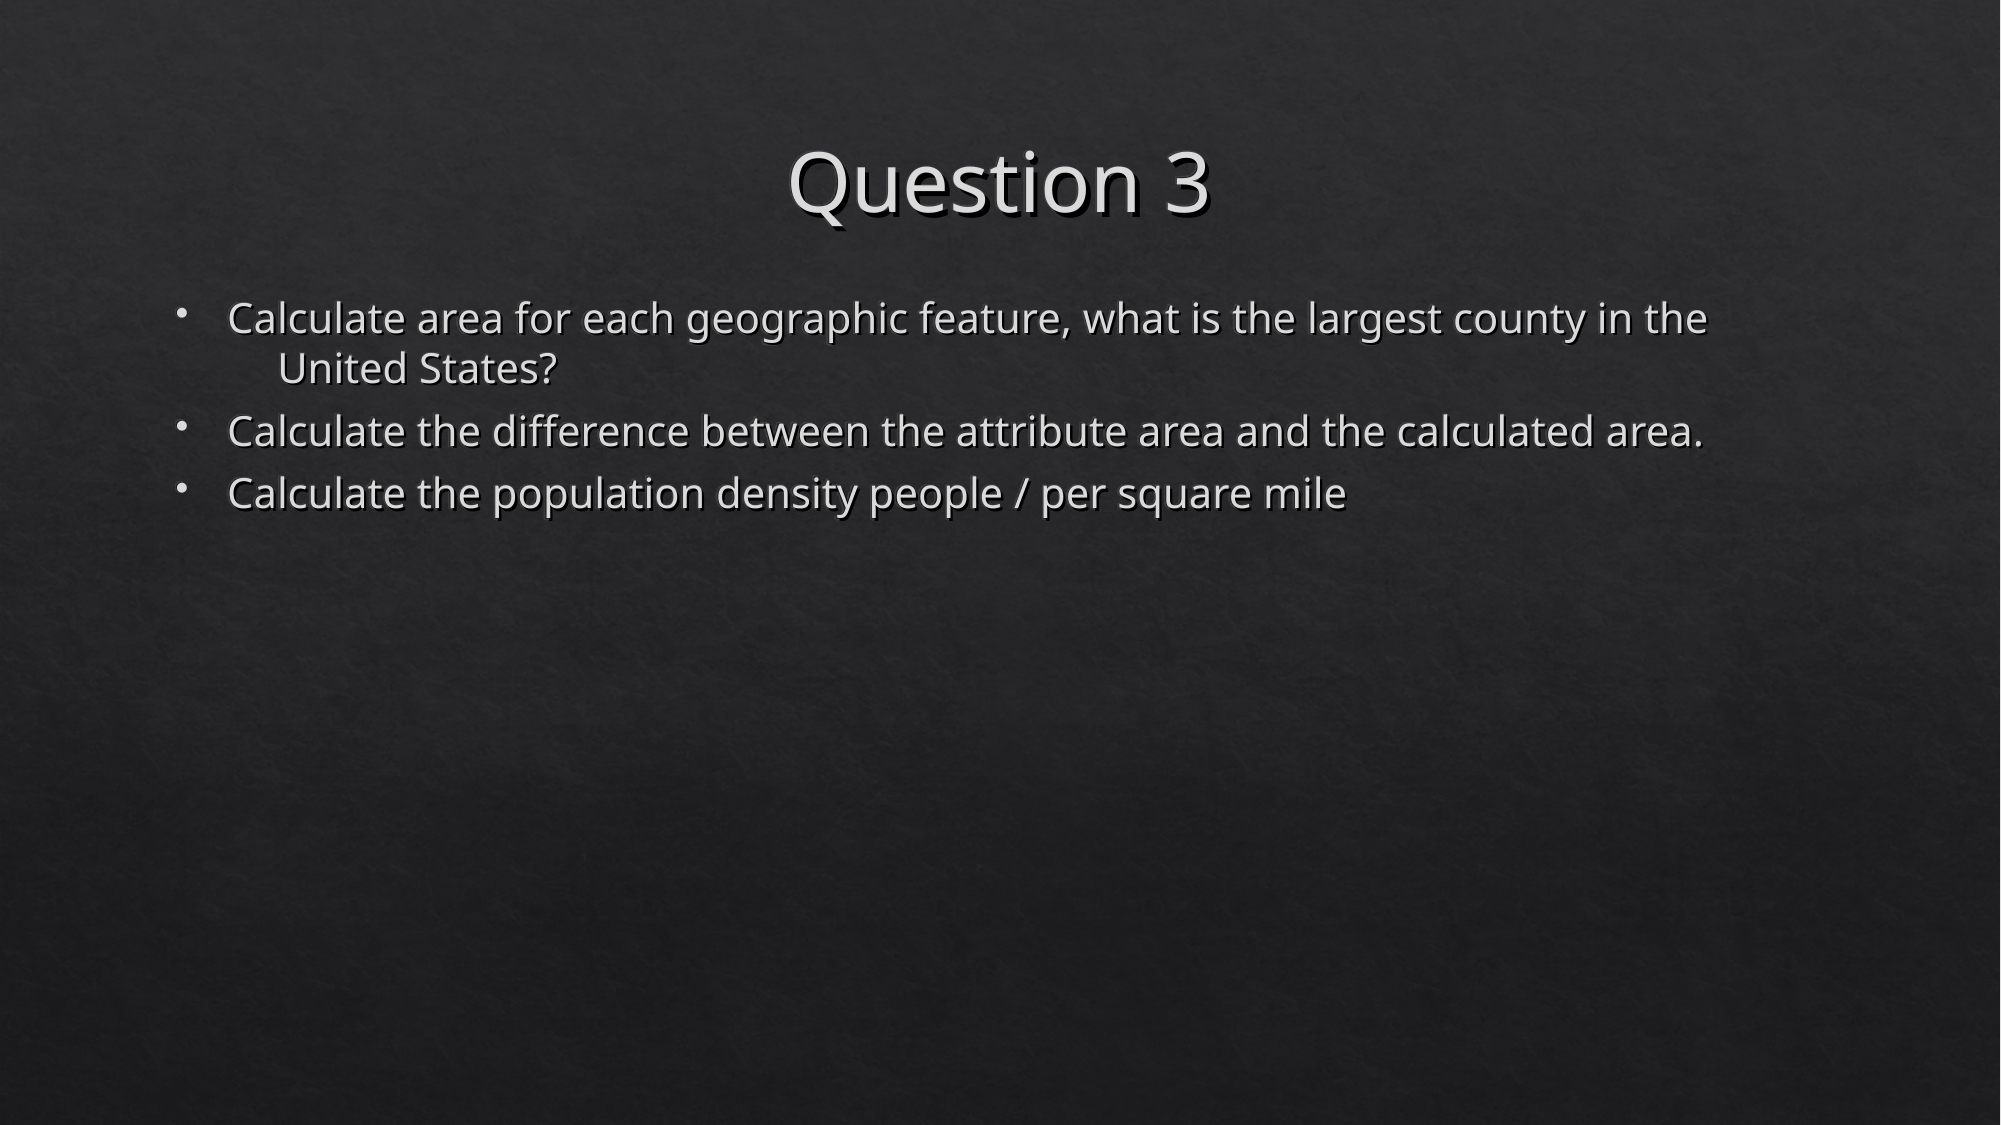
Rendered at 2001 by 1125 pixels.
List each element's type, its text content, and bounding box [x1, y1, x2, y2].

title Question 3 [149, 99, 1849, 260]
list Calculate area for each geographic feature, what is the largest county in the United States? Calculate the difference between the attribute area and the calculated area. Calculate the population density people / per square mile [149, 284, 1849, 950]
